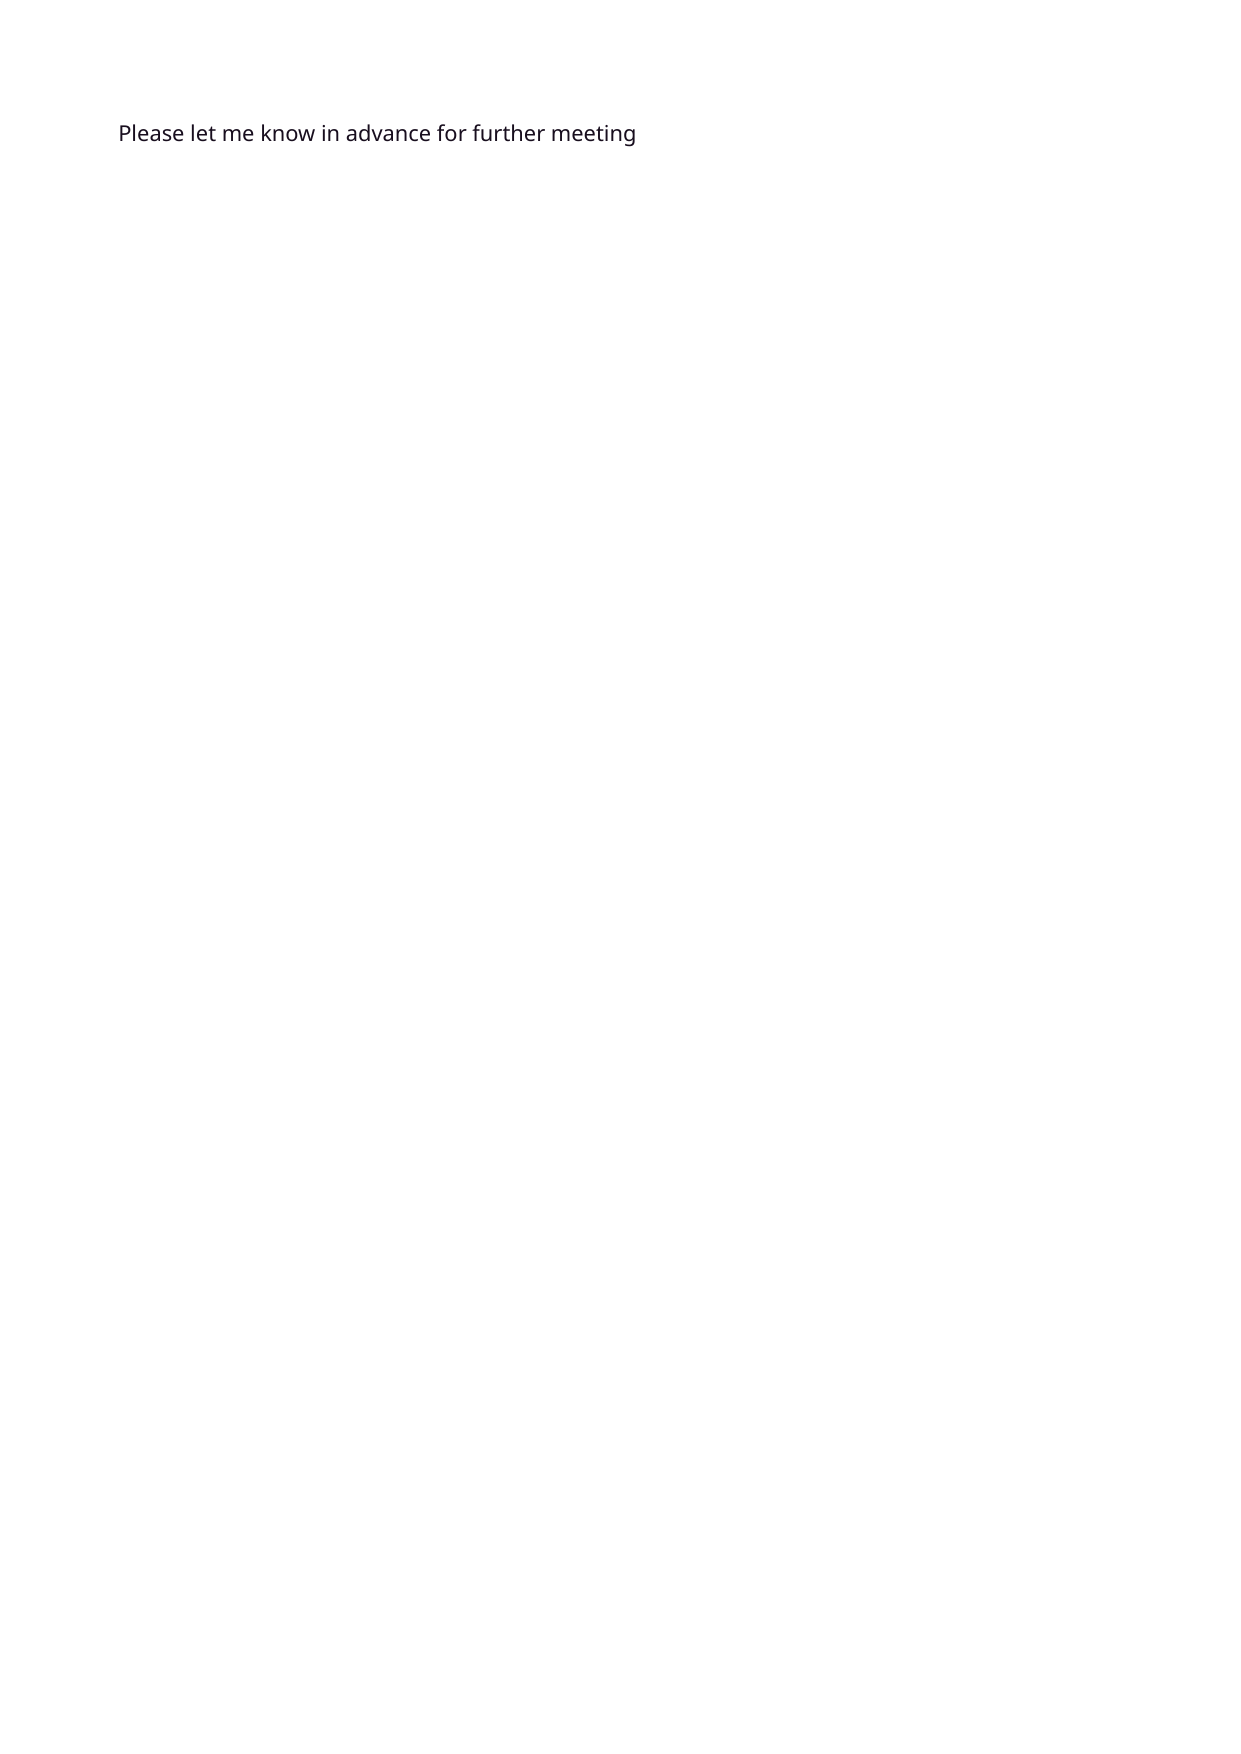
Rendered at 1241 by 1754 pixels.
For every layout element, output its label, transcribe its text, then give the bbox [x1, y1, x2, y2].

text Please let me know in advance for further meeting [118, 118, 1122, 148]
